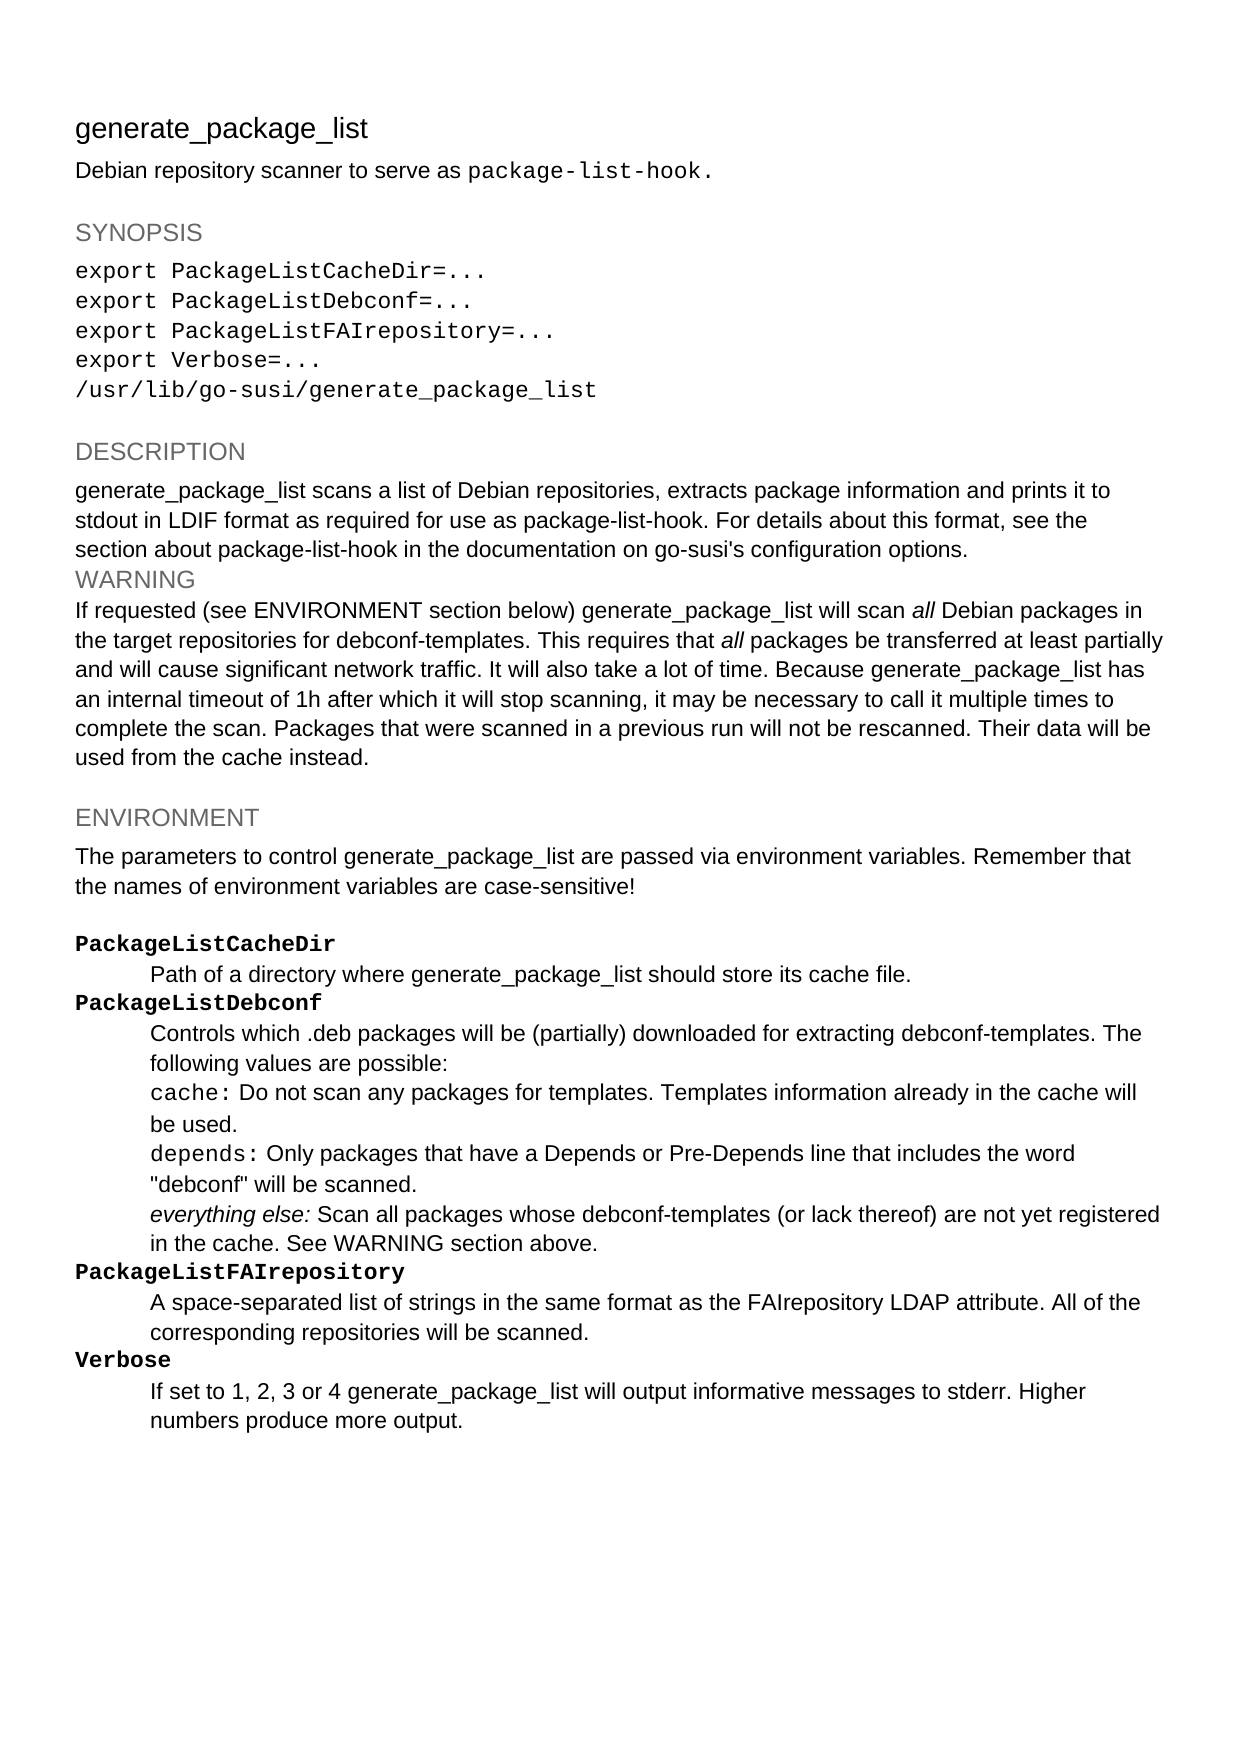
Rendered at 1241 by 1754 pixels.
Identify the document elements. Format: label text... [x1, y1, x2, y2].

text If set to 1, 2, 3 or 4 generate_package_list will output informative messages to stderr. Higher numbers produce more output. [150, 1378, 1165, 1433]
subtitle SYNOPSIS [75, 219, 1165, 247]
text PackageListCacheDir [75, 932, 1165, 958]
text everything else: Scan all packages whose debconf-templates (or lack thereof) are not yet registered in the cache. See WARNING section above. [150, 1201, 1165, 1256]
text The parameters to control generate_package_list are passed via environment variables. Remember that the names of environment variables are case-sensitive! [75, 844, 1165, 899]
text export PackageListCacheDir=... [75, 259, 1165, 285]
text export PackageListDebconf=... [75, 289, 1165, 315]
text depends: Only packages that have a Depends or Pre-Depends line that includes the word "debconf" will be scanned. [150, 1141, 1165, 1198]
subtitle WARNING [75, 566, 1165, 594]
text Path of a directory where generate_package_list should store its cache file. [150, 962, 1165, 988]
subtitle generate_package_list [75, 112, 1165, 145]
text Controls which .deb packages will be (partially) downloaded for extracting debconf-templates. The following values are possible: [150, 1021, 1165, 1076]
text export PackageListFAIrepository=... [75, 319, 1165, 345]
subtitle ENVIRONMENT [75, 804, 1165, 832]
text Verbose [75, 1349, 1165, 1374]
text /usr/lib/go-susi/generate_package_list [75, 379, 1165, 404]
text export Verbose=... [75, 349, 1165, 375]
text Debian repository scanner to serve as package-list-hook. [75, 158, 1165, 186]
text PackageListDebconf [75, 991, 1165, 1017]
text PackageListFAIrepository [75, 1260, 1165, 1286]
text If requested (see ENVIRONMENT section below) generate_package_list will scan all Debian packages in the target repositories for debconf-templates. This requires that all packages be transferred at least partially and will cause significant network traffic. It will also take a lot of time. Because generate_package_list has an internal timeout of 1h after which it will stop scanning, it may be necessary to call it multiple times to complete the scan. Packages that were scanned in a previous run will not be rescanned. Their data will be used from the cache instead. [75, 598, 1165, 771]
text cache: Do not scan any packages for templates. Templates information already in the cache will be used. [150, 1080, 1165, 1137]
text generate_package_list scans a list of Debian repositories, extracts package information and prints it to stdout in LDIF format as required for use as package-list-hook. For details about this format, see the section about package-list-hook in the documentation on go-susi's configuration options. [75, 478, 1165, 562]
text A space-separated list of strings in the same format as the FAIrepository LDAP attribute. All of the corresponding repositories will be scanned. [150, 1290, 1165, 1345]
subtitle DESCRIPTION [75, 438, 1165, 466]
